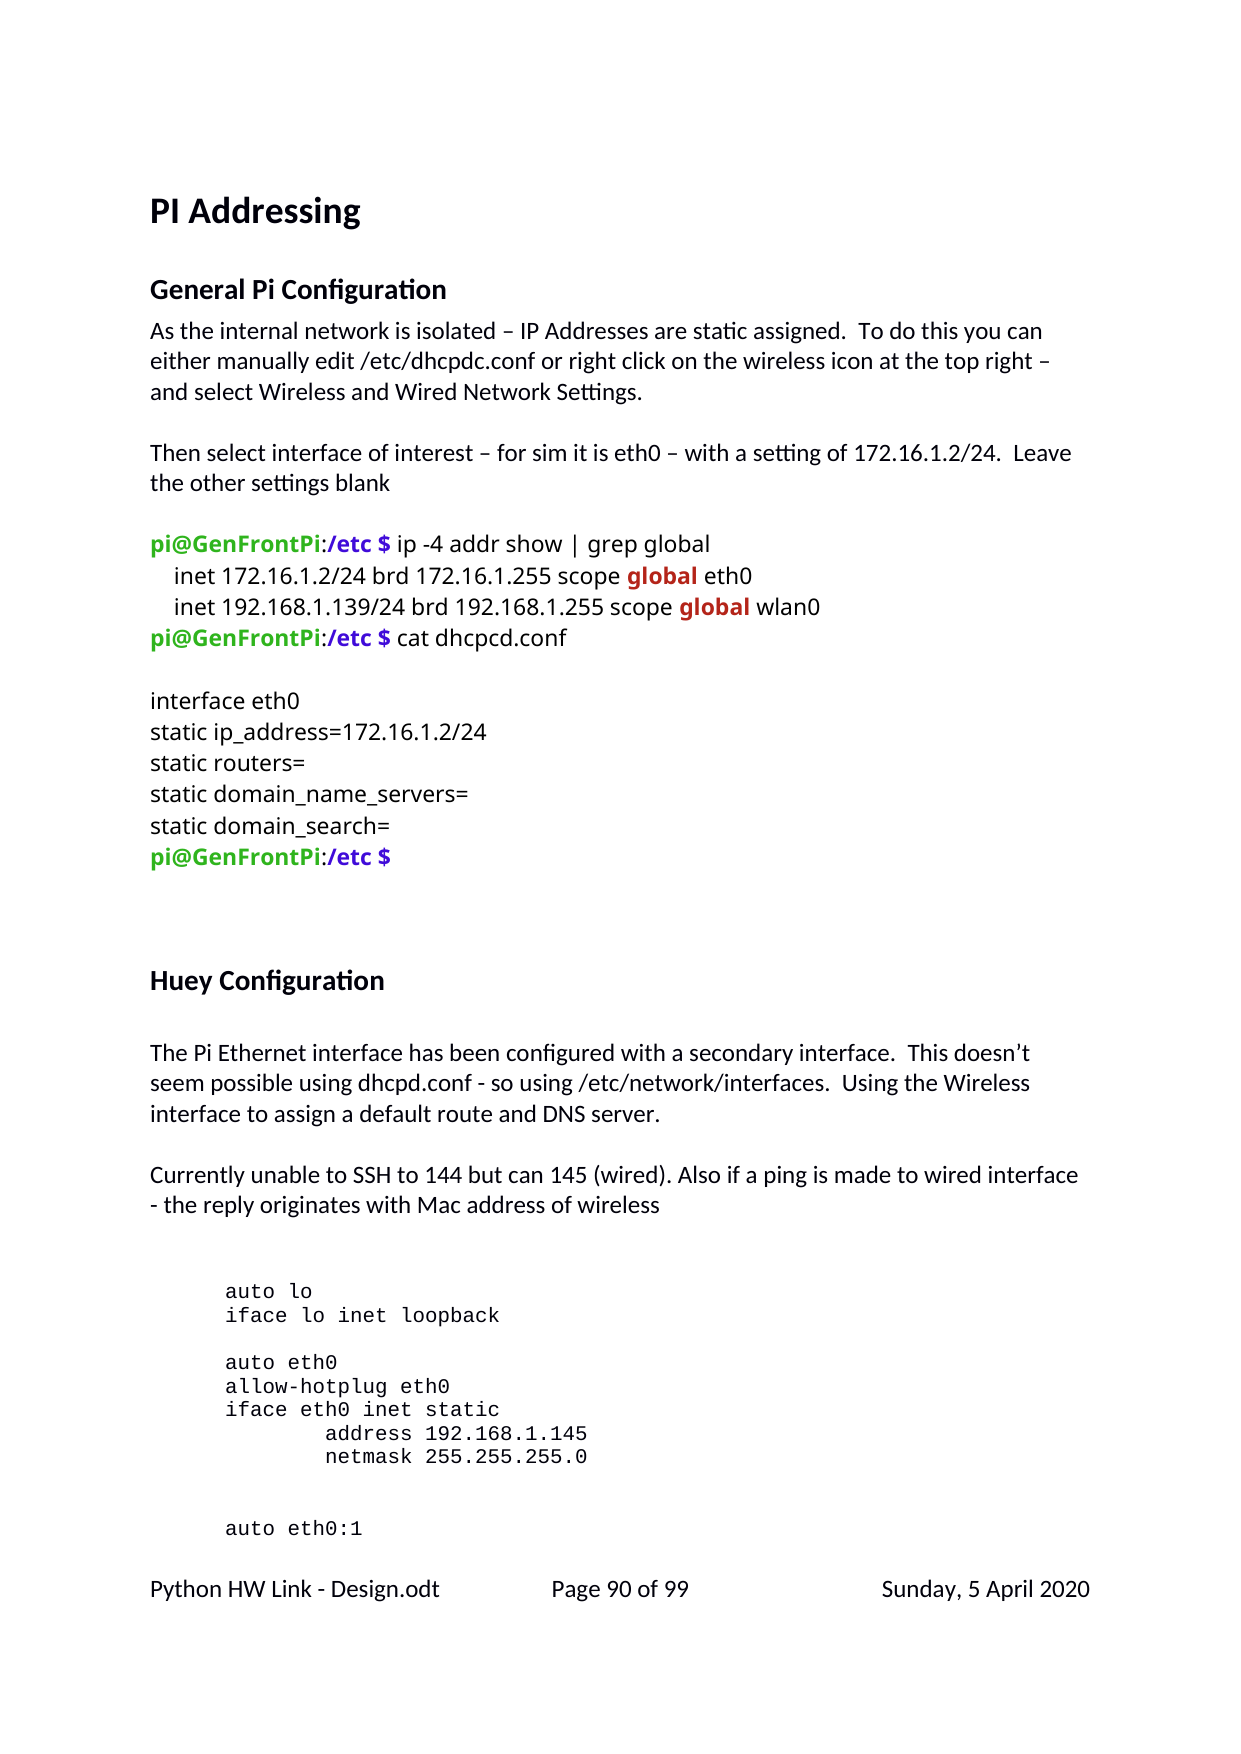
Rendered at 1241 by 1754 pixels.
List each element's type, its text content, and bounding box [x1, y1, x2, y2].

text static domain_search= [150, 810, 1090, 841]
text pi@GenFrontPi:/etc $ cat dhcpcd.conf [150, 622, 1090, 653]
text static routers= [150, 747, 1090, 778]
text pi@GenFrontPi:/etc $ ip -4 addr show | grep global [150, 528, 1090, 560]
text interface eth0 [150, 685, 1090, 716]
text inet 172.16.1.2/24 brd 172.16.1.255 scope global eth0 [150, 560, 1090, 591]
text The Pi Ethernet interface has been configured with a secondary interface. This doesn’t seem possible using dhcpd.conf - so using /etc/network/interfaces. Using the Wireless interface to assign a default route and DNS server. [150, 1037, 1090, 1128]
subtitle Huey Configuration [150, 962, 1090, 998]
subtitle PI Addressing [150, 187, 1090, 233]
text static domain_name_servers= [150, 778, 1090, 810]
text auto lo iface lo inet loopback auto eth0 allow-hotplug eth0 iface eth0 inet static address 192.168.1.145 netmask 255.255.255.0 auto eth0:1 [225, 1251, 1090, 1541]
text As the internal network is isolated – IP Addresses are static assigned. To do this you can either manually edit /etc/dhcpdc.conf or right click on the wireless icon at the top right – and select Wireless and Wired Network Settings. [150, 315, 1090, 406]
text static ip_address=172.16.1.2/24 [150, 716, 1090, 747]
text Then select interface of interest – for sim it is eth0 – with a setting of 172.16.1.2/24. Leave the other settings blank [150, 437, 1090, 498]
text Currently unable to SSH to 144 but can 145 (wired). Also if a ping is made to wired interface - the reply originates with Mac address of wireless [150, 1159, 1090, 1220]
subtitle General Pi Configuration [150, 271, 1090, 306]
text pi@GenFrontPi:/etc $ [150, 841, 1090, 872]
text inet 192.168.1.139/24 brd 192.168.1.255 scope global wlan0 [150, 591, 1090, 622]
